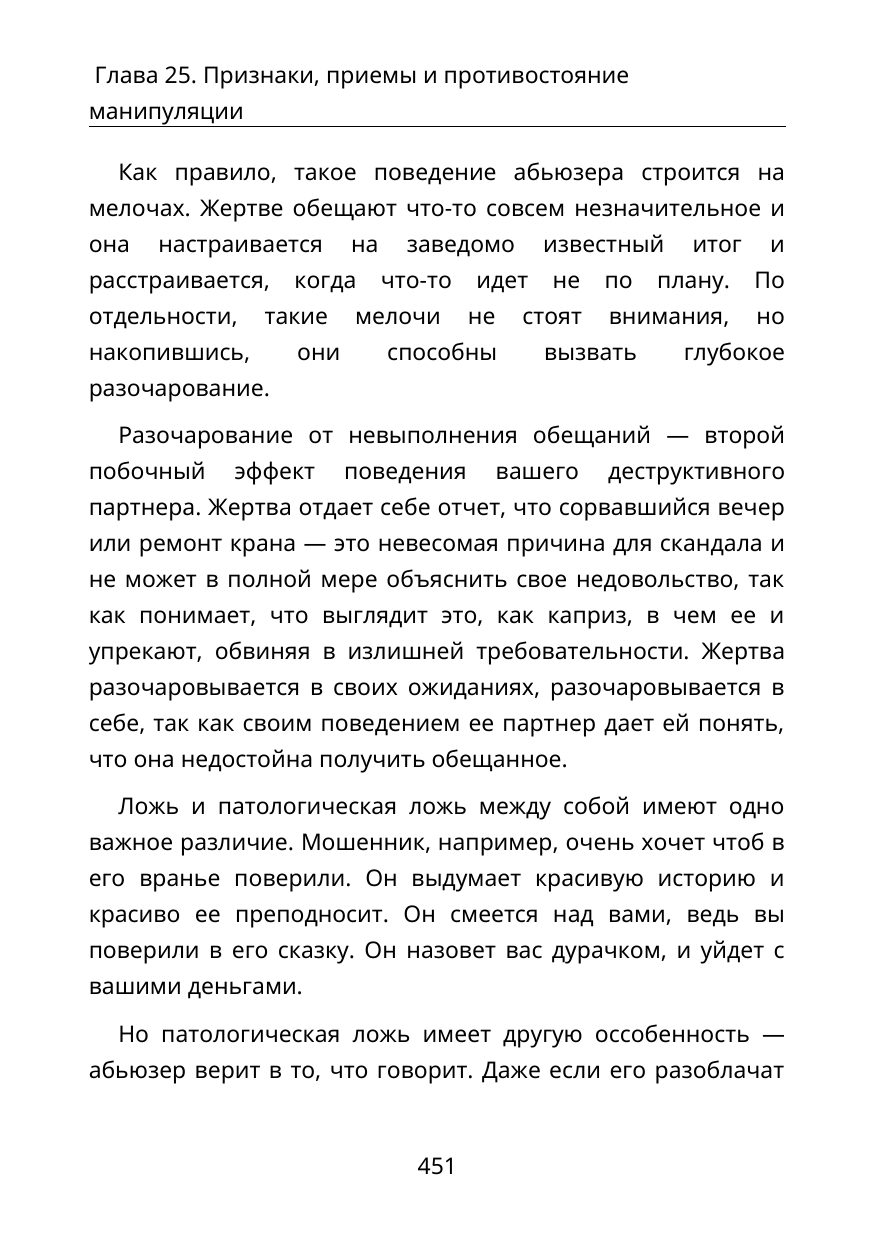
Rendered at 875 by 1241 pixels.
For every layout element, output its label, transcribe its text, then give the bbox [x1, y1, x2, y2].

text Разочарование от невыполнения обещаний — второй побочный эффект поведения вашего деструктивного партнера. Жертва отдает себе отчет, что сорвавшийся вечер или ремонт крана — это невесомая причина для скандала и не может в полной мере объяснить свое недовольство, так как понимает, что выглядит это, как каприз, в чем ее и упрекают, обвиняя в излишней требовательности. Жертва разочаровывается в своих ожиданиях, разочаровывается в себе, так как своим поведением ее партнер дает ей понять, что она недостойна получить обещанное. [88, 419, 786, 774]
text Но патологическая ложь имеет другую оссобенность — абьюзер верит в то, что говорит. Даже если его разоблачат [88, 1018, 786, 1085]
text Как правило, такое поведение абьюзера строится на мелочах. Жертве обещают что-то совсем незначительное и она настраивается на заведомо известный итог и расстраивается, когда что-то идет не по плану. По отдельности, такие мелочи не стоят внимания, но накопившись, они способны вызвать глубокое разочарование. [88, 156, 786, 403]
text Ложь и патологическая ложь между собой имеют одно важное различие. Мошенник, например, очень хочет чтоб в его вранье поверили. Он выдумает красивую историю и красиво ее преподносит. Он смеется над вами, ведь вы поверили в его сказку. Он назовет вас дурачком, и уйдет с вашими деньгами. [88, 790, 786, 1001]
